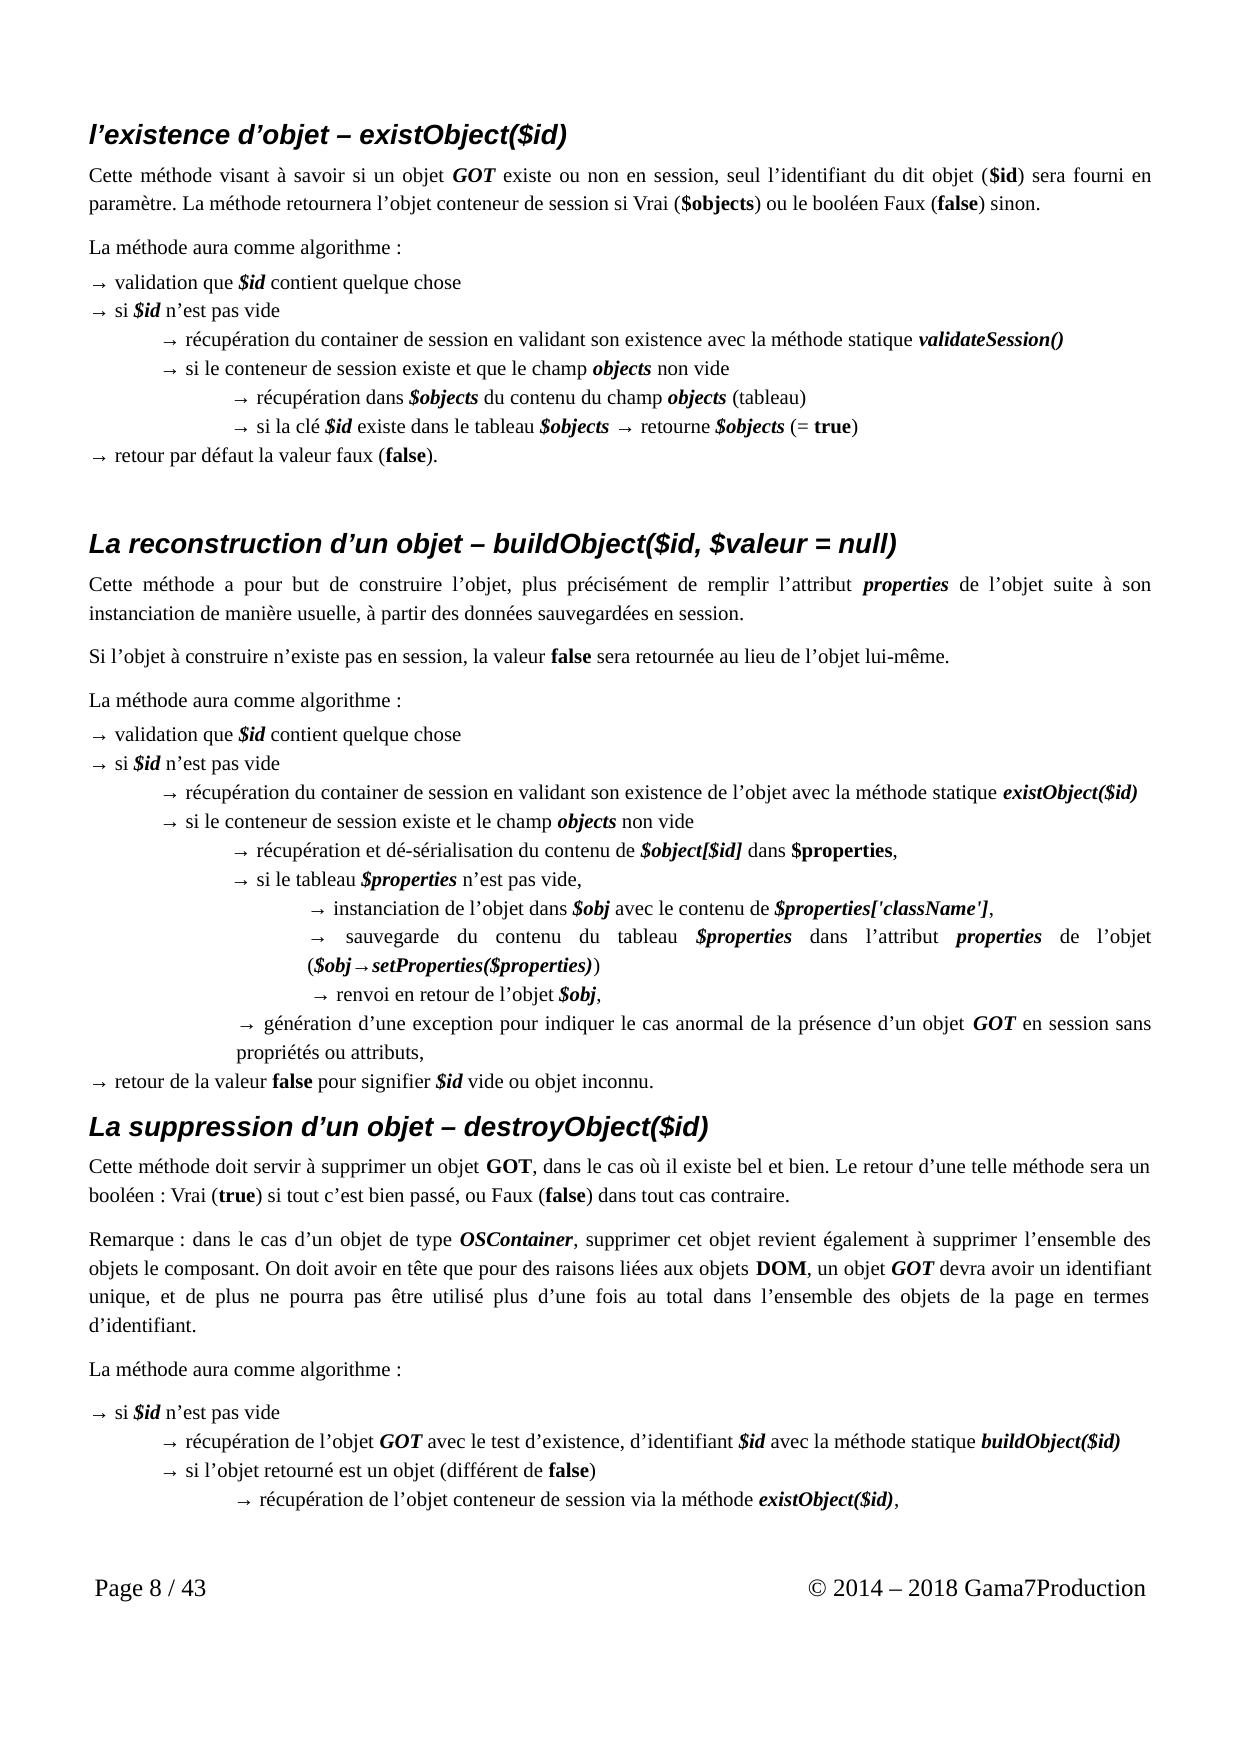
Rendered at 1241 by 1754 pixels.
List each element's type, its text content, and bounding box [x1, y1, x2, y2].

text → si le conteneur de session existe et que le champ objects non vide [159, 356, 1152, 380]
text → si le tableau $properties n’est pas vide, [230, 867, 1152, 891]
text → récupération du container de session en validant son existence de l’objet avec la méthode statique existObject($id) [159, 780, 1152, 804]
subtitle La reconstruction d’un objet – buildObject($id, $valeur = null) [88, 527, 1152, 559]
text → si $id n’est pas vide [88, 1400, 1152, 1424]
subtitle l’existence d’objet – existObject($id) [88, 118, 1152, 150]
text Cette méthode a pour but de construire l’objet, plus précisément de remplir l’attribut properties de l’objet suite à son instanciation de manière usuelle, à partir des données sauvegardées en session. [88, 572, 1152, 625]
text → récupération de l’objet conteneur de session via la méthode existObject($id), [159, 1487, 1152, 1511]
text Si l’objet à construire n’existe pas en session, la valeur false sera retournée au lieu de l’objet lui-même. [88, 644, 1152, 668]
text → sauvegarde du contenu du tableau $properties dans l’attribut properties de l’objet ($obj→setProperties($properties)) [307, 924, 1152, 977]
text → si la clé $id existe dans le tableau $objects → retourne $objects (= true) [230, 414, 1152, 438]
text → si le conteneur de session existe et le champ objects non vide [159, 809, 1152, 833]
text → récupération du container de session en validant son existence avec la méthode statique validateSession() [159, 327, 1152, 351]
text → retour de la valeur false pour signifier $id vide ou objet inconnu. [88, 1069, 1152, 1093]
text → génération d’une exception pour indiquer le cas anormal de la présence d’un objet GOT en session sans propriétés ou attributs, [236, 1011, 1152, 1064]
text → instanciation de l’objet dans $obj avec le contenu de $properties['className'], [307, 896, 1152, 919]
text → récupération et dé-sérialisation du contenu de $object[$id] dans $properties, [230, 838, 1152, 862]
text → si l’objet retourné est un objet (différent de false) [159, 1458, 1152, 1482]
text → retour par défaut la valeur faux (false). [88, 443, 1152, 467]
text → récupération de l’objet GOT avec le test d’existence, d’identifiant $id avec la méthode statique buildObject($id) [159, 1429, 1152, 1453]
text → si $id n’est pas vide [88, 751, 1152, 775]
text → renvoi en retour de l’objet $obj, [88, 982, 1152, 1006]
text Cette méthode doit servir à supprimer un objet GOT, dans le cas où il existe bel et bien. Le retour d’une telle méthode sera un booléen : Vrai (true) si tout c’est bien passé, ou Faux (false) dans tout cas contraire. [88, 1154, 1152, 1207]
text → validation que $id contient quelque chose [88, 269, 1152, 294]
text La méthode aura comme algorithme : [88, 688, 1152, 712]
text La méthode aura comme algorithme : [88, 1357, 1152, 1381]
text Cette méthode visant à savoir si un objet GOT existe ou non en session, seul l’identifiant du dit objet ($id) sera fourni en paramètre. La méthode retournera l’objet conteneur de session si Vrai ($objects) ou le booléen Faux (false) sinon. [88, 162, 1152, 215]
text Remarque : dans le cas d’un objet de type OSContainer, supprimer cet objet revient également à supprimer l’ensemble des objets le composant. On doit avoir en tête que pour des raisons liées aux objets DOM, un objet GOT devra avoir un identifiant unique, et de plus ne pourra pas être utilisé plus d’une fois au total dans l’ensemble des objets de la page en termes d’identifiant. [88, 1227, 1152, 1337]
subtitle La suppression d’un objet – destroyObject($id) [88, 1110, 1152, 1142]
text → si $id n’est pas vide [88, 298, 1152, 322]
text La méthode aura comme algorithme : [88, 235, 1152, 259]
text → récupération dans $objects du contenu du champ objects (tableau) [230, 385, 1152, 409]
text → validation que $id contient quelque chose [88, 722, 1152, 746]
